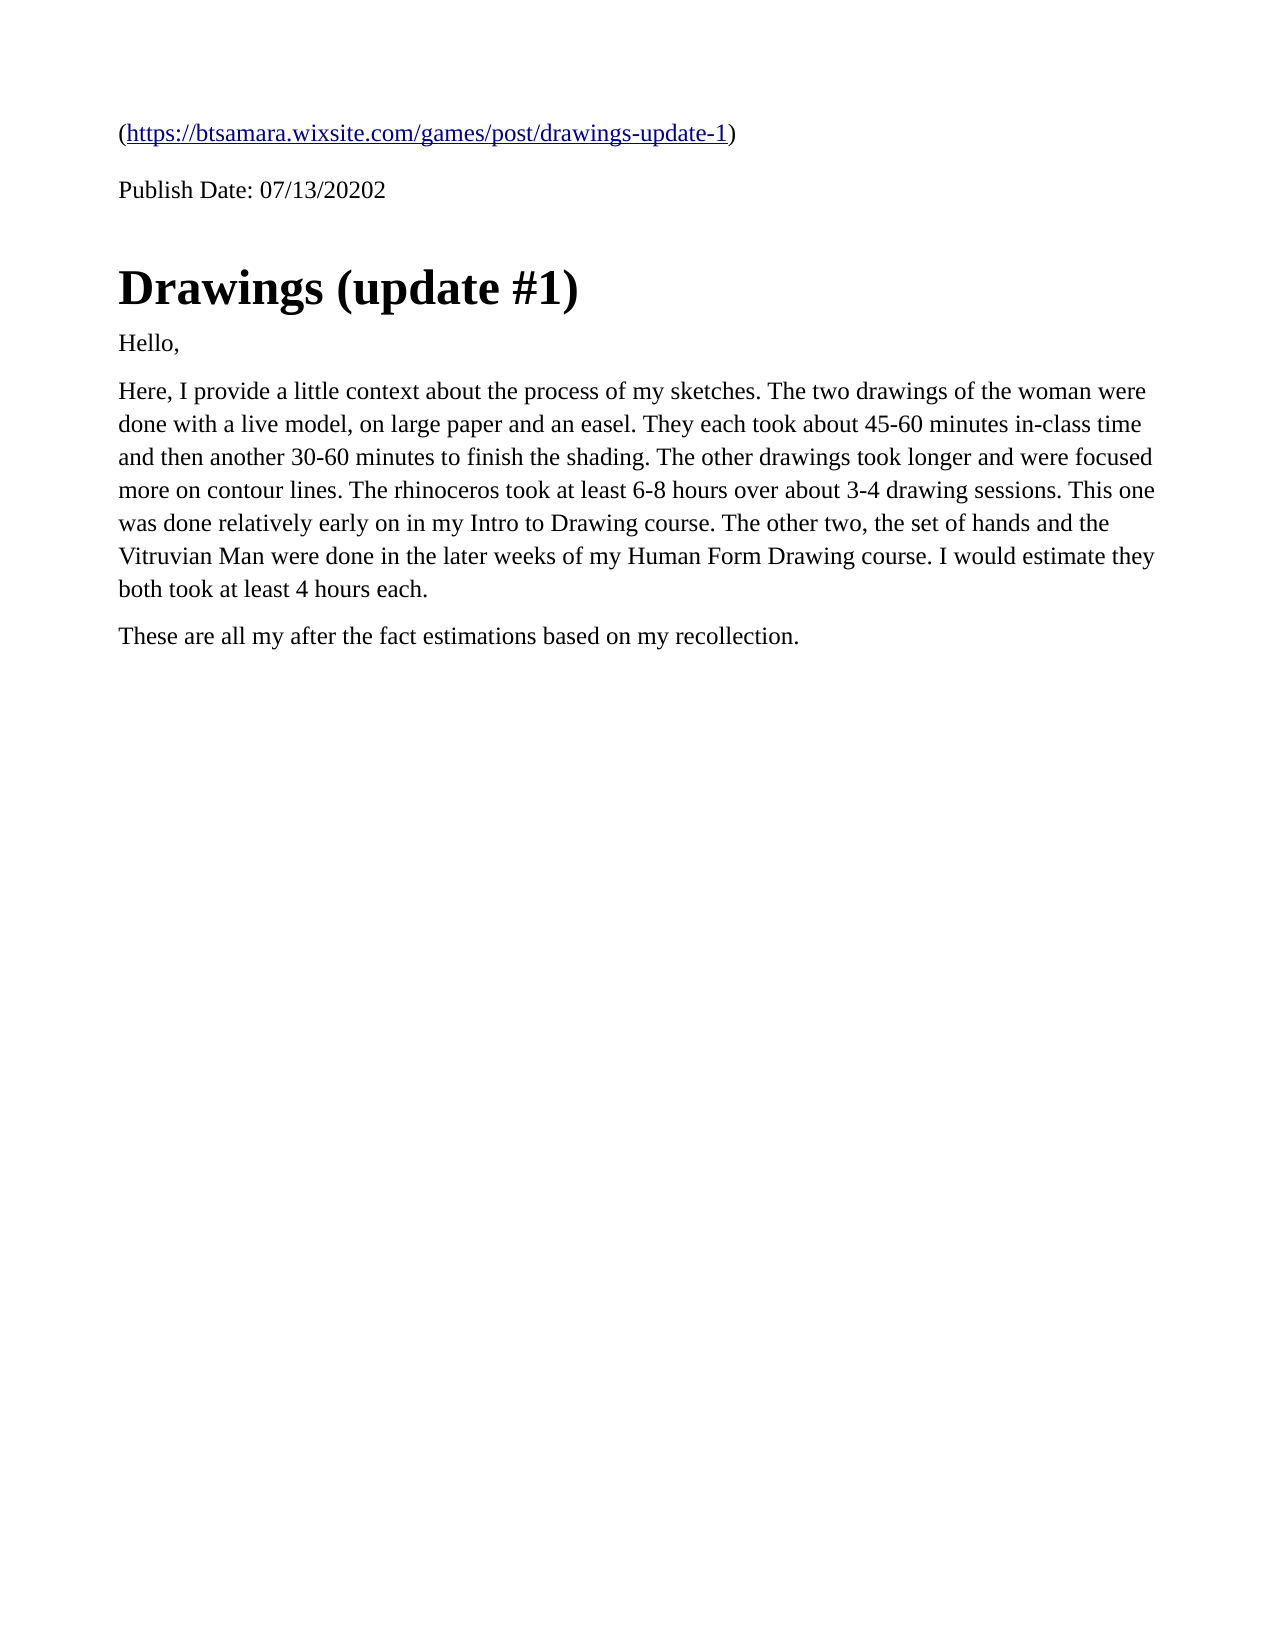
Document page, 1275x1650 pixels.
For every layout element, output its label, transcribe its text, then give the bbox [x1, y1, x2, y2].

text Publish Date: 07/13/20202 [118, 176, 1157, 204]
text Here, I provide a little context about the process of my sketches. The two drawings of the woman were done with a live model, on large paper and an easel. They each took about 45-60 minutes in-class time and then another 30-60 minutes to finish the shading. The other drawings took longer and were focused more on contour lines. The rhinoceros took at least 6-8 hours over about 3-4 drawing sessions. This one was done relatively early on in my Intro to Drawing course. The other two, the set of hands and the Vitruvian Man were done in the later weeks of my Human Form Drawing course. I would estimate they both took at least 4 hours each. [118, 376, 1157, 603]
text These are all my after the fact estimations based on my recollection. [118, 621, 1157, 650]
text Hello, [118, 328, 1157, 357]
text (https://btsamara.wixsite.com/games/post/drawings-update-1) [118, 118, 1157, 147]
subtitle Drawings (update #1) [118, 258, 1157, 316]
